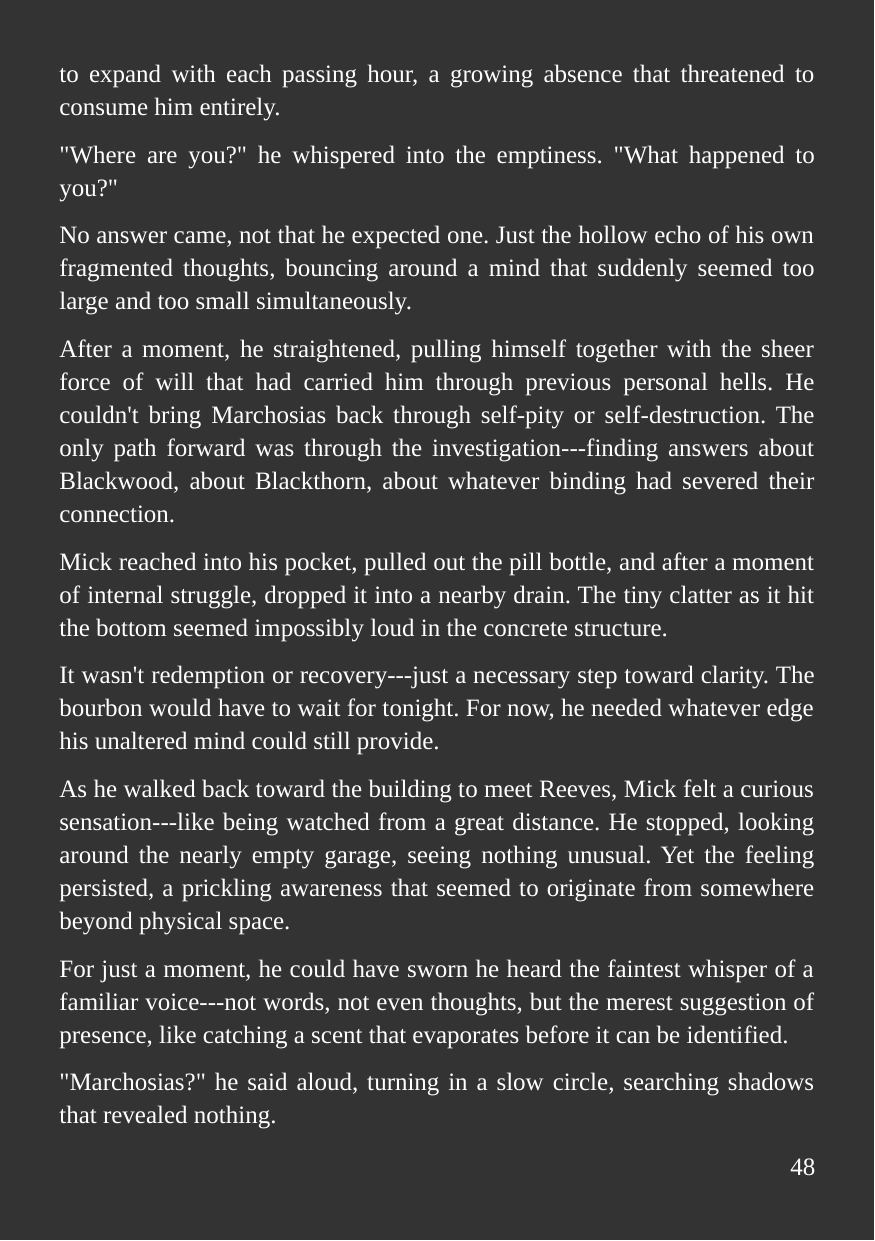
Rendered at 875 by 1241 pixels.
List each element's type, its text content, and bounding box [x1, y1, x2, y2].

text After a moment, he straightened, pulling himself together with the sheer force of will that had carried him through previous personal hells. He couldn't bring Marchosias back through self-pity or self-destruction. The only path forward was through the investigation---finding answers about Blackwood, about Blackthorn, about whatever binding had severed their connection. [59, 334, 815, 528]
text to expand with each passing hour, a growing absence that threatened to consume him entirely. [59, 59, 815, 121]
text "Marchosias?" he said aloud, turning in a slow circle, searching shadows that revealed nothing. [59, 1067, 815, 1129]
text It wasn't redemption or recovery---just a necessary step toward clarity. The bourbon would have to wait for tonight. For now, he needed whatever edge his unaltered mind could still provide. [59, 660, 815, 755]
text As he walked back toward the building to meet Reeves, Mick felt a curious sensation---like being watched from a great distance. He stopped, looking around the nearly empty garage, seeing nothing unusual. Yet the feeling persisted, a prickling awareness that seemed to originate from somewhere beyond physical space. [59, 774, 815, 935]
text For just a moment, he could have sworn he heard the faintest whisper of a familiar voice---not words, not even thoughts, but the merest suggestion of presence, like catching a scent that evaporates before it can be identified. [59, 954, 815, 1048]
text Mick reached into his pocket, pulled out the pill bottle, and after a moment of internal struggle, dropped it into a nearby drain. The tiny clatter as it hit the bottom seemed impossibly loud in the concrete structure. [59, 547, 815, 641]
text No answer came, not that he expected one. Just the hollow echo of his own fragmented thoughts, bouncing around a mind that suddenly seemed too large and too small simultaneously. [59, 220, 815, 315]
text "Where are you?" he whispered into the emptiness. "What happened to you?" [59, 140, 815, 201]
